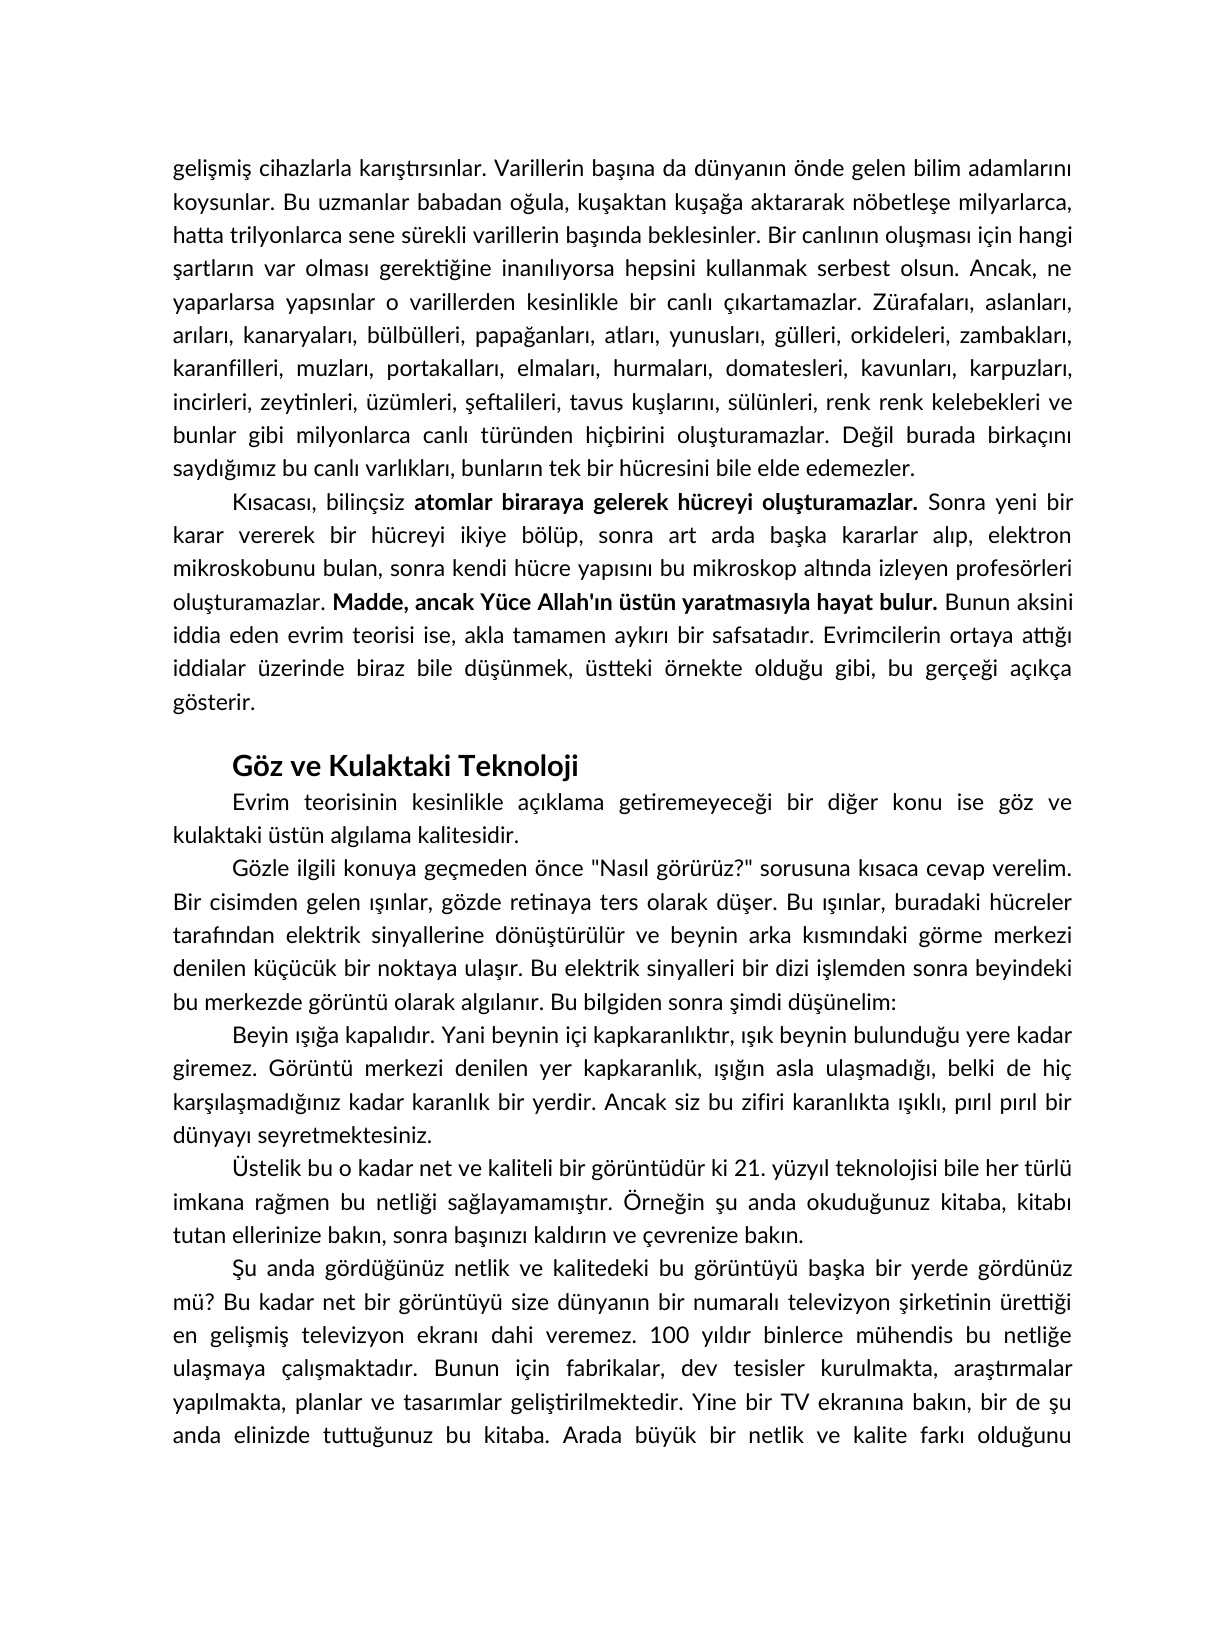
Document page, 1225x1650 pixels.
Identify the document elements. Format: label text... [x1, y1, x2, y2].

text gelişmiş cihazlarla karıştırsınlar. Varillerin başına da dünyanın önde gelen bilim adamlarını koysunlar. Bu uzmanlar babadan oğula, kuşaktan kuşağa aktararak nöbetleşe milyarlarca, hatta trilyonlarca sene sürekli varillerin başında beklesinler. Bir canlının oluşması için hangi şartların var olması gerektiğine inanılıyorsa hepsini kullanmak serbest olsun. Ancak, ne yaparlarsa yapsınlar o varillerden kesinlikle bir canlı çıkartamazlar. Zürafaları, aslanları, arıları, kanaryaları, bülbülleri, papağanları, atları, yunusları, gülleri, orkideleri, zambakları, karanfilleri, muzları, portakalları, elmaları, hurmaları, domatesleri, kavunları, karpuzları, incirleri, zeytinleri, üzümleri, şeftalileri, tavus kuşlarını, sülünleri, renk renk kelebekleri ve bunlar gibi milyonlarca canlı türünden hiçbirini oluşturamazlar. Değil burada birkaçını saydığımız bu canlı varlıkları, bunların tek bir hücresini bile elde edemezler. [173, 150, 1073, 483]
text Gözle ilgili konuya geçmeden önce "Nasıl görürüz?" sorusuna kısaca cevap verelim. Bir cisimden gelen ışınlar, gözde retinaya ters olarak düşer. Bu ışınlar, buradaki hücreler tarafından elektrik sinyallerine dönüştürülür ve beynin arka kısmındaki görme merkezi denilen küçücük bir noktaya ulaşır. Bu elektrik sinyalleri bir dizi işlemden sonra beyindeki bu merkezde görüntü olarak algılanır. Bu bilgiden sonra şimdi düşünelim: [173, 850, 1073, 1017]
text Evrim teorisinin kesinlikle açıklama getiremeyeceği bir diğer konu ise göz ve kulaktaki üstün algılama kalitesidir. [173, 783, 1073, 850]
subtitle Göz ve Kulaktaki Teknoloji [173, 750, 1073, 783]
text Şu anda gördüğünüz netlik ve kalitedeki bu görüntüyü başka bir yerde gördünüz mü? Bu kadar net bir görüntüyü size dünyanın bir numaralı televizyon şirketinin ürettiği en gelişmiş televizyon ekranı dahi veremez. 100 yıldır binlerce mühendis bu netliğe ulaşmaya çalışmaktadır. Bunun için fabrikalar, dev tesisler kurulmakta, araştırmalar yapılmakta, planlar ve tasarımlar geliştirilmektedir. Yine bir TV ekranına bakın, bir de şu anda elinizde tuttuğunuz bu kitaba. Arada büyük bir netlik ve kalite farkı olduğunu [173, 1250, 1073, 1450]
text Beyin ışığa kapalıdır. Yani beynin içi kapkaranlıktır, ışık beynin bulunduğu yere kadar giremez. Görüntü merkezi denilen yer kapkaranlık, ışığın asla ulaşmadığı, belki de hiç karşılaşmadığınız kadar karanlık bir yerdir. Ancak siz bu zifiri karanlıkta ışıklı, pırıl pırıl bir dünyayı seyretmektesiniz. [173, 1017, 1073, 1150]
text Üstelik bu o kadar net ve kaliteli bir görüntüdür ki 21. yüzyıl teknolojisi bile her türlü imkana rağmen bu netliği sağlayamamıştır. Örneğin şu anda okuduğunuz kitaba, kitabı tutan ellerinize bakın, sonra başınızı kaldırın ve çevrenize bakın. [173, 1150, 1073, 1250]
text Kısacası, bilinçsiz atomlar biraraya gelerek hücreyi oluşturamazlar. Sonra yeni bir karar vererek bir hücreyi ikiye bölüp, sonra art arda başka kararlar alıp, elektron mikroskobunu bulan, sonra kendi hücre yapısını bu mikroskop altında izleyen profesörleri oluşturamazlar. Madde, ancak Yüce Allah'ın üstün yaratmasıyla hayat bulur. Bunun aksini iddia eden evrim teorisi ise, akla tamamen aykırı bir safsatadır. Evrimcilerin ortaya attığı iddialar üzerinde biraz bile düşünmek, üstteki örnekte olduğu gibi, bu gerçeği açıkça gösterir. [173, 483, 1073, 717]
